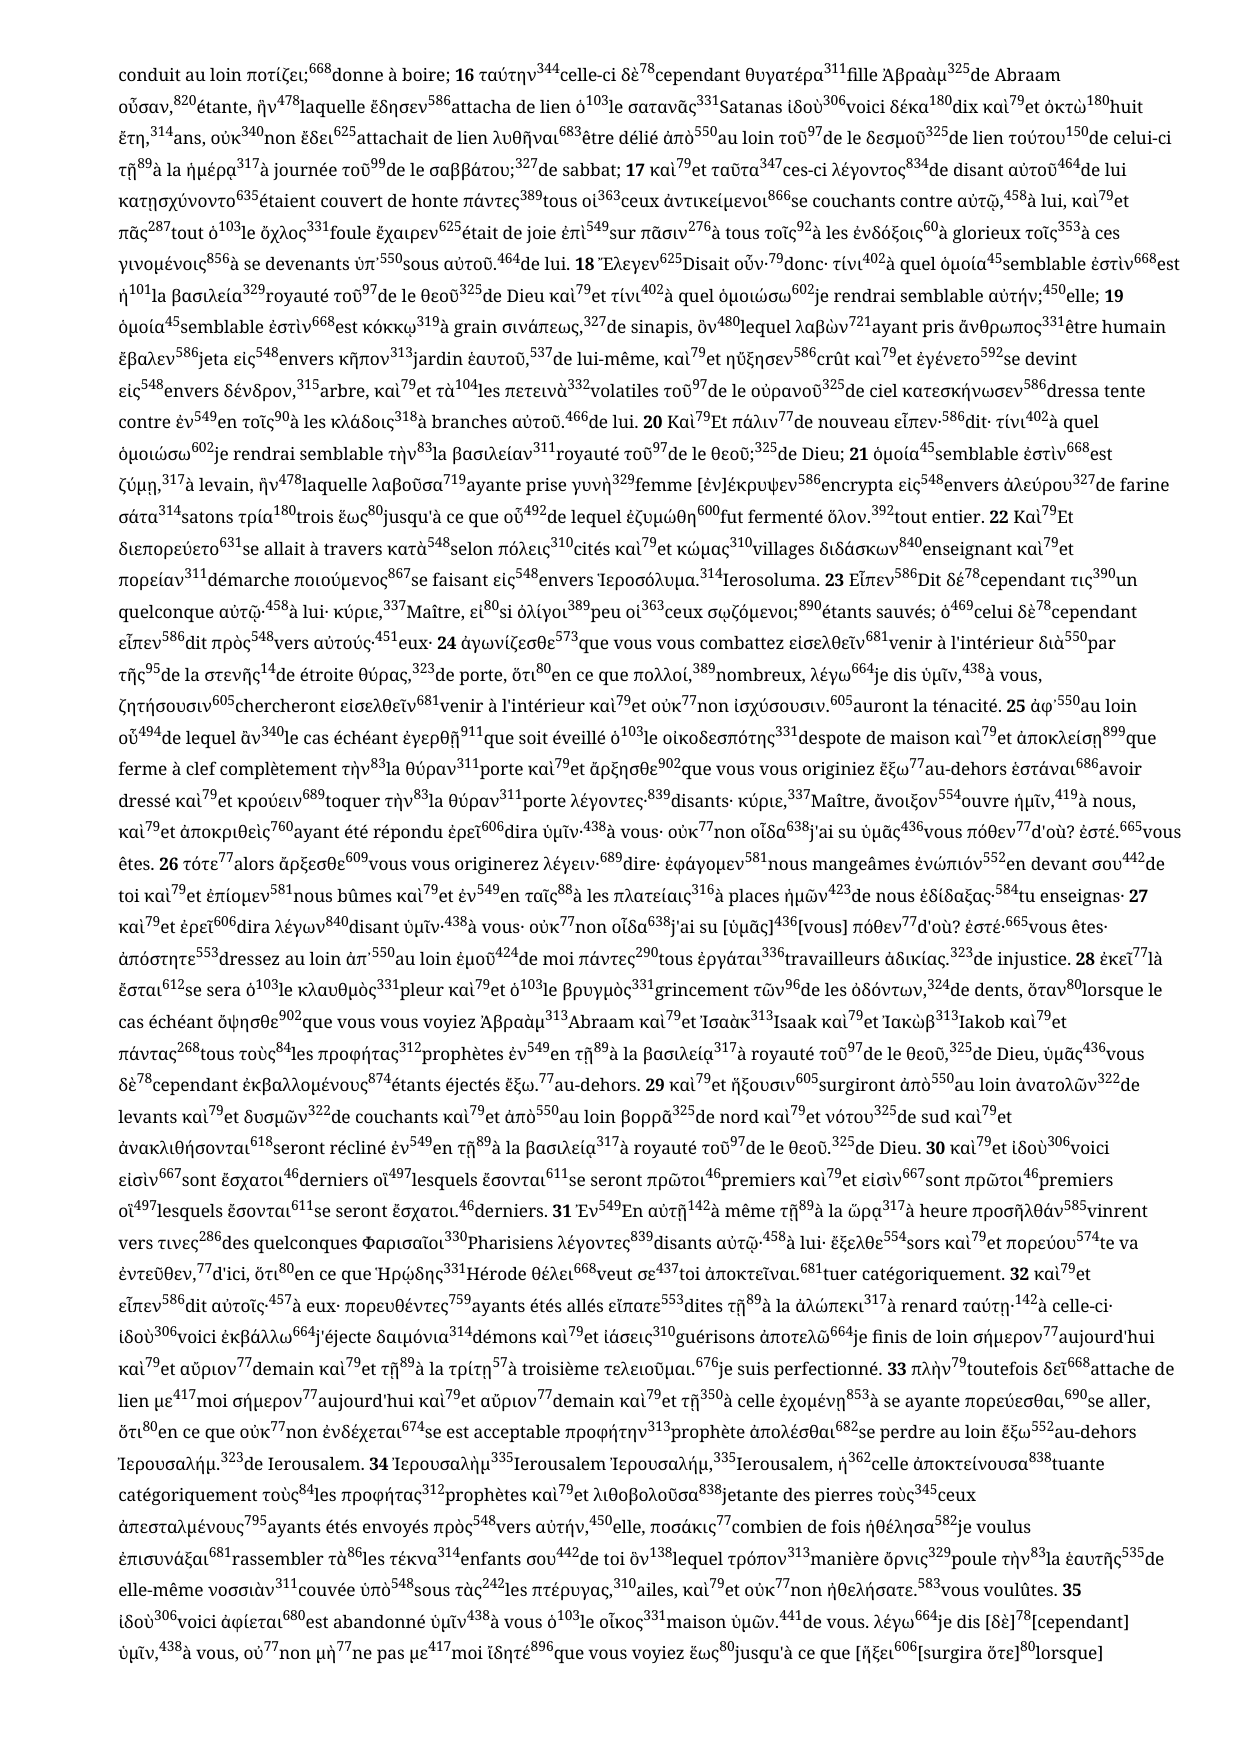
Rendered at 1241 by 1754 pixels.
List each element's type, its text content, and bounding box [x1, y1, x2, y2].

text 1 Παρῆσαν624Étaient à côté δέ78cependant τινες389des quelconques ἐν549en αὐτῷ144à même τῷ91à le καιρῷ319à moment ἀπαγγέλλοντες839rapportants annonce αὐτῷ458à lui περὶ550autour τῶν96de les Γαλιλαίων64de Galiléens ὧν491de lesquels τὸ87le αἷμα315sang Πιλᾶτος331Pilatus ἔμιξεν586mixa μετὰ550avec τῶν94de les θυσιῶν322de sacrifices αὐτῶν.463de eux. 2 καὶ79et ἀποκριθεὶς760ayant été répondu εἶπεν586dit αὐτοῖς·457à eux· δοκεῖτε665vous estimez ὅτι80en ce que οἱ102les Γαλιλαῖοι70Galiléens οὗτοι155ceux-ci ἁμαρτωλοὶ46fauteurs παρὰ548à côté πάντας268tous τοὺς84les Γαλιλαίους52Galiléens ἐγένοντο,591se devinrent, ὅτι80en ce que ταῦτα347ces-ci πεπόνθασιν;641ont souffert; 3 οὐχί,304non pas, λέγω664je dis ὑμῖν,438à vous, ἀλλ᾽79mais ἐὰν80si le cas échéant μὴ77ne pas μετανοῆτε918que vous transintelligiez πάντες389tous ὁμοίως77semblablement ἀπολεῖσθε.609vous vous perdrez au loin. 4 ἢ79ou ἐκεῖνοι155ceux-là οἱ102les δεκαοκτὼ70dix-huit ἐφ᾽548sur οὓς479lesquels ἔπεσεν586tomba ὁ103le πύργος331tour ἐν549en τῷ91à le Σιλωὰμ319à Siloam καὶ79et ἀπέκτεινεν586tua catégoriquement αὐτούς,451eux, δοκεῖτε665vous estimez ὅτι80en ce que αὐτοὶ468eux ὀφειλέται330débiteurs ἐγένοντο591se devinrent παρὰ548à côté πάντας268tous τοὺς84les ἀνθρώπους312êtres humains τοὺς345ceux κατοικοῦντας821établissants maison d'habitation Ἰερουσαλήμ;311Ierousalem; 5 οὐχί,304non pas, λέγω664je dis ὑμῖν,438à vous, ἀλλ᾽79mais ἐὰν80si le cas échéant μὴ77ne pas μετανοῆτε918que vous transintelligiez πάντες389tous ὡσαύτως77de même ἀπολεῖσθε.609vous vous perdrez au loin. 6 Ἔλεγεν625Disait δὲ78cependant ταύτην136celle-ci τὴν83la παραβολήν·311parabole· συκῆν311figuier εἶχέν625avait τις390un quelconque πεφυτευμένην794ayante étée plantée ἐν549en τῷ91à le ἀμπελῶνι319à vignoble αὐτοῦ,464de lui, καὶ79et ἦλθεν586vint ζητῶν840cherchant καρπὸν313fruit ἐν549en αὐτῇ456à elle καὶ79et οὐχ77non εὗρεν.586trouva. 7 εἶπεν586dit δὲ78cependant πρὸς548vers τὸν85le ἀμπελουργόν·313vigneron· ἰδοὺ306voici τρία180trois ἔτη314ans ἀφ᾽550au loin οὗ494de lequel ἔρχομαι670je me viens ζητῶν840cherchant καρπὸν313fruit ἐν549en τῇ89à la συκῇ317à figuier ταύτῃ142à celle-ci καὶ79et οὐχ77non εὑρίσκω·664je trouve· ἔκκοψον554coupe à l'excès [οὖν]79[donc] αὐτήν,450elle, ἱνατί77pourquoi καὶ77aussi τὴν83la γῆν311terre καταργεῖ;668rend complètement sans travail; 8 ὁ469celui δὲ78cependant ἀποκριθεὶς760ayant été répondu λέγει668dit αὐτῷ·458à lui· κύριε,337Maître, ἄφες554abandonne αὐτὴν450elle καὶ77aussi τοῦτο140ce-ci τὸ87le ἔτος,315an, ἕως80jusqu'à ce que ὅτου494de lequel un quelconque σκάψω895que je bêche περὶ548autour αὐτὴν450elle καὶ79et βάλω895que je jette κόπρια,314fumiers d'excréments, 9 κἂν80et si μὲν79certes ποιήσῃ899que fasse καρπὸν313fruit εἰς548envers τὸ348ce μέλλον·824imminant· εἰ80si δὲ78cependant μή77ne pas γε,340du moins, ἐκκόψεις604tu couperas à l'excès αὐτήν.450elle. 10 Ἦν625Était δὲ78cependant διδάσκων840enseignant ἐν549en μιᾷ57à une τῶν94de les συναγωγῶν322de synagogues ἐν549en τοῖς92à les σάββασιν.320à sabbats. 11 καὶ79et ἰδοὺ306voici γυνὴ329femme πνεῦμα315souffle ἔχουσα838ayante ἀσθενείας323de infirmité ἔτη314ans δεκαοκτὼ180dix-huit καὶ79et ἦν625était συγκύπτουσα838penchante ensemble καὶ79et μὴ77ne pas δυναμένη865se pouvante ἀνακύψαι681pencher de bas en haut εἰς548envers τὸ87le παντελές.55totalement achevé. 12 ἰδὼν721ayant vu δὲ78cependant αὐτὴν450elle ὁ103le Ἰησοῦς331Iésous προσεφώνησεν586sonna auprès καὶ79et εἶπεν586dit αὐτῇ·456à elle· γύναι,335femme, ἀπολέλυσαι652tu as été délié au loin τῆς95de la ἀσθενείας323de infirmité σου,442de toi, 13 καὶ79et ἐπέθηκεν586surposa αὐτῇ456à elle τὰς242les χεῖρας·310mains· καὶ79et παραχρῆμα77instantanément ἀνωρθώθη600fut redressé droit καὶ79et ἐδόξαζεν625glorifiait τὸν85le θεόν.313Dieu. 14 Ἀποκριθεὶς760Ayant été répondu δὲ78cependant ὁ103le ἀρχισυνάγωγος,331chef de synagogue, ἀγανακτῶν840irritant beaucoup ὅτι80en ce que τῷ93à le σαββάτῳ321à sabbat ἐθεράπευσεν586soigna ὁ103le Ἰησοῦς,331Iésous, ἔλεγεν625disait τῷ91à le ὄχλῳ319à foule ὅτι80en ce que ἓξ194six ἡμέραι328journées εἰσὶν667sont ἐν549en αἷς483à lesquelles δεῖ668attache de lien ἐργάζεσθαι·690se mettre au travail· ἐν549en αὐταῖς455à elles οὖν79donc ἐρχόμενοι866se venants θεραπεύεσθε577soyez soignés καὶ79et μὴ77ne pas τῇ89à la ἡμέρᾳ317à journée τοῦ99de le σαββάτου.327de sabbat. 15 ἀπεκρίθη600fut répondu δὲ78cependant αὐτῷ458à lui ὁ103le κύριος331Maître καὶ79et εἶπεν·586dit· ὑποκριταί,336hypocrites, ἕκαστος390chacun ὑμῶν441de vous τῷ93à le σαββάτῳ321à sabbat οὐ340non λύει668délie τὸν85le βοῦν313boeuf αὐτοῦ464de lui ἢ79ou τὸν85le ὄνον313âne ἀπὸ550au loin τῆς95de la φάτνης323de crèche καὶ79et ἀπαγαγὼν721ayant conduit au loin ποτίζει;668donne à boire; 16 ταύτην344celle-ci δὲ78cependant θυγατέρα311fille Ἀβραὰμ325de Abraam οὖσαν,820étante, ἣν478laquelle ἔδησεν586attacha de lien ὁ103le σατανᾶς331Satanas ἰδοὺ306voici δέκα180dix καὶ79et ὀκτὼ180huit ἔτη,314ans, οὐκ340non ἔδει625attachait de lien λυθῆναι683être délié ἀπὸ550au loin τοῦ97de le δεσμοῦ325de lien τούτου150de celui-ci τῇ89à la ἡμέρᾳ317à journée τοῦ99de le σαββάτου;327de sabbat; 17 καὶ79et ταῦτα347ces-ci λέγοντος834de disant αὐτοῦ464de lui κατῃσχύνοντο635étaient couvert de honte πάντες389tous οἱ363ceux ἀντικείμενοι866se couchants contre αὐτῷ,458à lui, καὶ79et πᾶς287tout ὁ103le ὄχλος331foule ἔχαιρεν625était de joie ἐπὶ549sur πᾶσιν276à tous τοῖς92à les ἐνδόξοις60à glorieux τοῖς353à ces γινομένοις856à se devenants ὑπ᾽550sous αὐτοῦ.464de lui. 18 Ἔλεγεν625Disait οὖν·79donc· τίνι402à quel ὁμοία45semblable ἐστὶν668est ἡ101la βασιλεία329royauté τοῦ97de le θεοῦ325de Dieu καὶ79et τίνι402à quel ὁμοιώσω602je rendrai semblable αὐτήν;450elle; 19 ὁμοία45semblable ἐστὶν668est κόκκῳ319à grain σινάπεως,327de sinapis, ὃν480lequel λαβὼν721ayant pris ἄνθρωπος331être humain ἔβαλεν586jeta εἰς548envers κῆπον313jardin ἑαυτοῦ,537de lui-même, καὶ79et ηὔξησεν586crût καὶ79et ἐγένετο592se devint εἰς548envers δένδρον,315arbre, καὶ79et τὰ104les πετεινὰ332volatiles τοῦ97de le οὐρανοῦ325de ciel κατεσκήνωσεν586dressa tente contre ἐν549en τοῖς90à les κλάδοις318à branches αὐτοῦ.466de lui. 20 Καὶ79Et πάλιν77de nouveau εἶπεν·586dit· τίνι402à quel ὁμοιώσω602je rendrai semblable τὴν83la βασιλείαν311royauté τοῦ97de le θεοῦ;325de Dieu; 21 ὁμοία45semblable ἐστὶν668est ζύμῃ,317à levain, ἣν478laquelle λαβοῦσα719ayante prise γυνὴ329femme [ἐν]έκρυψεν586encrypta εἰς548envers ἀλεύρου327de farine σάτα314satons τρία180trois ἕως80jusqu'à ce que οὗ492de lequel ἐζυμώθη600fut fermenté ὅλον.392tout entier. 22 Καὶ79Et διεπορεύετο631se allait à travers κατὰ548selon πόλεις310cités καὶ79et κώμας310villages διδάσκων840enseignant καὶ79et πορείαν311démarche ποιούμενος867se faisant εἰς548envers Ἱεροσόλυμα.314Ierosoluma. 23 Εἶπεν586Dit δέ78cependant τις390un quelconque αὐτῷ·458à lui· κύριε,337Maître, εἰ80si ὀλίγοι389peu οἱ363ceux σῳζόμενοι;890étants sauvés; ὁ469celui δὲ78cependant εἶπεν586dit πρὸς548vers αὐτούς·451eux· 24 ἀγωνίζεσθε573que vous vous combattez εἰσελθεῖν681venir à l'intérieur διὰ550par τῆς95de la στενῆς14de étroite θύρας,323de porte, ὅτι80en ce que πολλοί,389nombreux, λέγω664je dis ὑμῖν,438à vous, ζητήσουσιν605chercheront εἰσελθεῖν681venir à l'intérieur καὶ79et οὐκ77non ἰσχύσουσιν.605auront la ténacité. 25 ἀφ᾽550au loin οὗ494de lequel ἂν340le cas échéant ἐγερθῇ911que soit éveillé ὁ103le οἰκοδεσπότης331despote de maison καὶ79et ἀποκλείσῃ899que ferme à clef complètement τὴν83la θύραν311porte καὶ79et ἄρξησθε902que vous vous originiez ἔξω77au-dehors ἑστάναι686avoir dressé καὶ79et κρούειν689toquer τὴν83la θύραν311porte λέγοντες·839disants· κύριε,337Maître, ἄνοιξον554ouvre ἡμῖν,419à nous, καὶ79et ἀποκριθεὶς760ayant été répondu ἐρεῖ606dira ὑμῖν·438à vous· οὐκ77non οἶδα638j'ai su ὑμᾶς436vous πόθεν77d'où? ἐστέ.665vous êtes. 26 τότε77alors ἄρξεσθε609vous vous originerez λέγειν·689dire· ἐφάγομεν581nous mangeâmes ἐνώπιόν552en devant σου442de toi καὶ79et ἐπίομεν581nous bûmes καὶ79et ἐν549en ταῖς88à les πλατείαις316à places ἡμῶν423de nous ἐδίδαξας·584tu enseignas· 27 καὶ79et ἐρεῖ606dira λέγων840disant ὑμῖν·438à vous· οὐκ77non οἶδα638j'ai su [ὑμᾶς]436[vous] πόθεν77d'où? ἐστέ·665vous êtes· ἀπόστητε553dressez au loin ἀπ᾽550au loin ἐμοῦ424de moi πάντες290tous ἐργάται336travailleurs ἀδικίας.323de injustice. 28 ἐκεῖ77là ἔσται612se sera ὁ103le κλαυθμὸς331pleur καὶ79et ὁ103le βρυγμὸς331grincement τῶν96de les ὀδόντων,324de dents, ὅταν80lorsque le cas échéant ὄψησθε902que vous vous voyiez Ἀβραὰμ313Abraam καὶ79et Ἰσαὰκ313Isaak καὶ79et Ἰακὼβ313Iakob καὶ79et πάντας268tous τοὺς84les προφήτας312prophètes ἐν549en τῇ89à la βασιλείᾳ317à royauté τοῦ97de le θεοῦ,325de Dieu, ὑμᾶς436vous δὲ78cependant ἐκβαλλομένους874étants éjectés ἔξω.77au-dehors. 29 καὶ79et ἥξουσιν605surgiront ἀπὸ550au loin ἀνατολῶν322de levants καὶ79et δυσμῶν322de couchants καὶ79et ἀπὸ550au loin βορρᾶ325de nord καὶ79et νότου325de sud καὶ79et ἀνακλιθήσονται618seront récliné ἐν549en τῇ89à la βασιλείᾳ317à royauté τοῦ97de le θεοῦ.325de Dieu. 30 καὶ79et ἰδοὺ306voici εἰσὶν667sont ἔσχατοι46derniers οἳ497lesquels ἔσονται611se seront πρῶτοι46premiers καὶ79et εἰσὶν667sont πρῶτοι46premiers οἳ497lesquels ἔσονται611se seront ἔσχατοι.46derniers. 31 Ἐν549En αὐτῇ142à même τῇ89à la ὥρᾳ317à heure προσῆλθάν585vinrent vers τινες286des quelconques Φαρισαῖοι330Pharisiens λέγοντες839disants αὐτῷ·458à lui· ἔξελθε554sors καὶ79et πορεύου574te va ἐντεῦθεν,77d'ici, ὅτι80en ce que Ἡρῴδης331Hérode θέλει668veut σε437toi ἀποκτεῖναι.681tuer catégoriquement. 32 καὶ79et εἶπεν586dit αὐτοῖς·457à eux· πορευθέντες759ayants étés allés εἴπατε553dites τῇ89à la ἀλώπεκι317à renard ταύτῃ·142à celle-ci· ἰδοὺ306voici ἐκβάλλω664j'éjecte δαιμόνια314démons καὶ79et ἰάσεις310guérisons ἀποτελῶ664je finis de loin σήμερον77aujourd'hui καὶ79et αὔριον77demain καὶ79et τῇ89à la τρίτῃ57à troisième τελειοῦμαι.676je suis perfectionné. 33 πλὴν79toutefois δεῖ668attache de lien με417moi σήμερον77aujourd'hui καὶ79et αὔριον77demain καὶ79et τῇ350à celle ἐχομένῃ853à se ayante πορεύεσθαι,690se aller, ὅτι80en ce que οὐκ77non ἐνδέχεται674se est acceptable προφήτην313prophète ἀπολέσθαι682se perdre au loin ἔξω552au-dehors Ἰερουσαλήμ.323de Ierousalem. 34 Ἰερουσαλὴμ335Ierousalem Ἰερουσαλήμ,335Ierousalem, ἡ362celle ἀποκτείνουσα838tuante catégoriquement τοὺς84les προφήτας312prophètes καὶ79et λιθοβολοῦσα838jetante des pierres τοὺς345ceux ἀπεσταλμένους795ayants étés envoyés πρὸς548vers αὐτήν,450elle, ποσάκις77combien de fois ἠθέλησα582je voulus ἐπισυνάξαι681rassembler τὰ86les τέκνα314enfants σου442de toi ὃν138lequel τρόπον313manière ὄρνις329poule τὴν83la ἑαυτῆς535de elle-même νοσσιὰν311couvée ὑπὸ548sous τὰς242les πτέρυγας,310ailes, καὶ79et οὐκ77non ἠθελήσατε.583vous voulûtes. 35 ἰδοὺ306voici ἀφίεται680est abandonné ὑμῖν438à vous ὁ103le οἶκος331maison ὑμῶν.441de vous. λέγω664je dis [δὲ]78[cependant] ὑμῖν,438à vous, οὐ77non μὴ77ne pas με417moi ἴδητέ896que vous voyiez ἕως80jusqu'à ce que [ἥξει606[surgira ὅτε]80lorsque] εἴπητε·896que vous disiez· εὐλογημένος813ayant été élogié ὁ364celui ἐρχόμενος867se venant ἐν549en ὀνόματι321à nom κυρίου.325de Maître. [118, 59, 1181, 1665]
